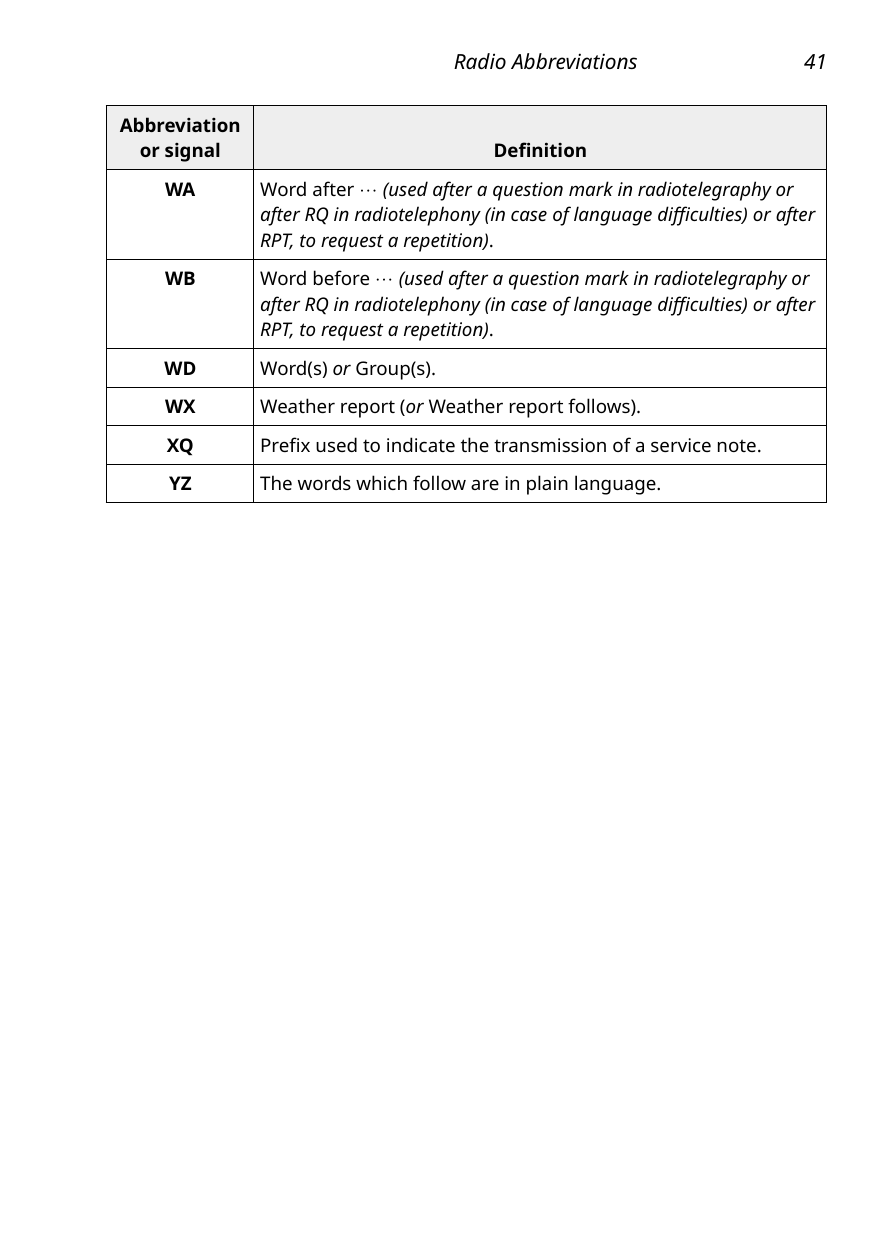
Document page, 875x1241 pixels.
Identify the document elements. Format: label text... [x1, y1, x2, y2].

table_header Abbreviation or signal [107, 106, 253, 169]
table_cell Word before  (used after a question mark in radiotelegraphy or after RQ in radiotelephony (in case of language difficulties) or after RPT, to request a repetition). [254, 260, 826, 348]
table_cell The words which follow are in plain language. [254, 465, 826, 502]
table_cell Word(s) or Group(s). [254, 349, 826, 387]
table_cell WB [107, 260, 253, 348]
table_cell WA [107, 170, 253, 259]
table_cell Prefix used to indicate the transmission of a service note. [254, 426, 826, 463]
table_header Definition [254, 106, 826, 169]
table_cell WD [107, 349, 253, 387]
table_cell YZ [107, 465, 253, 502]
table_cell Word after  (used after a question mark in radiotelegraphy or after RQ in radiotelephony (in case of language difficulties) or after RPT, to request a repetition). [254, 170, 826, 259]
table_cell XQ [107, 426, 253, 463]
table_cell WX [107, 388, 253, 425]
table_cell Weather report (or Weather report follows). [254, 388, 826, 425]
